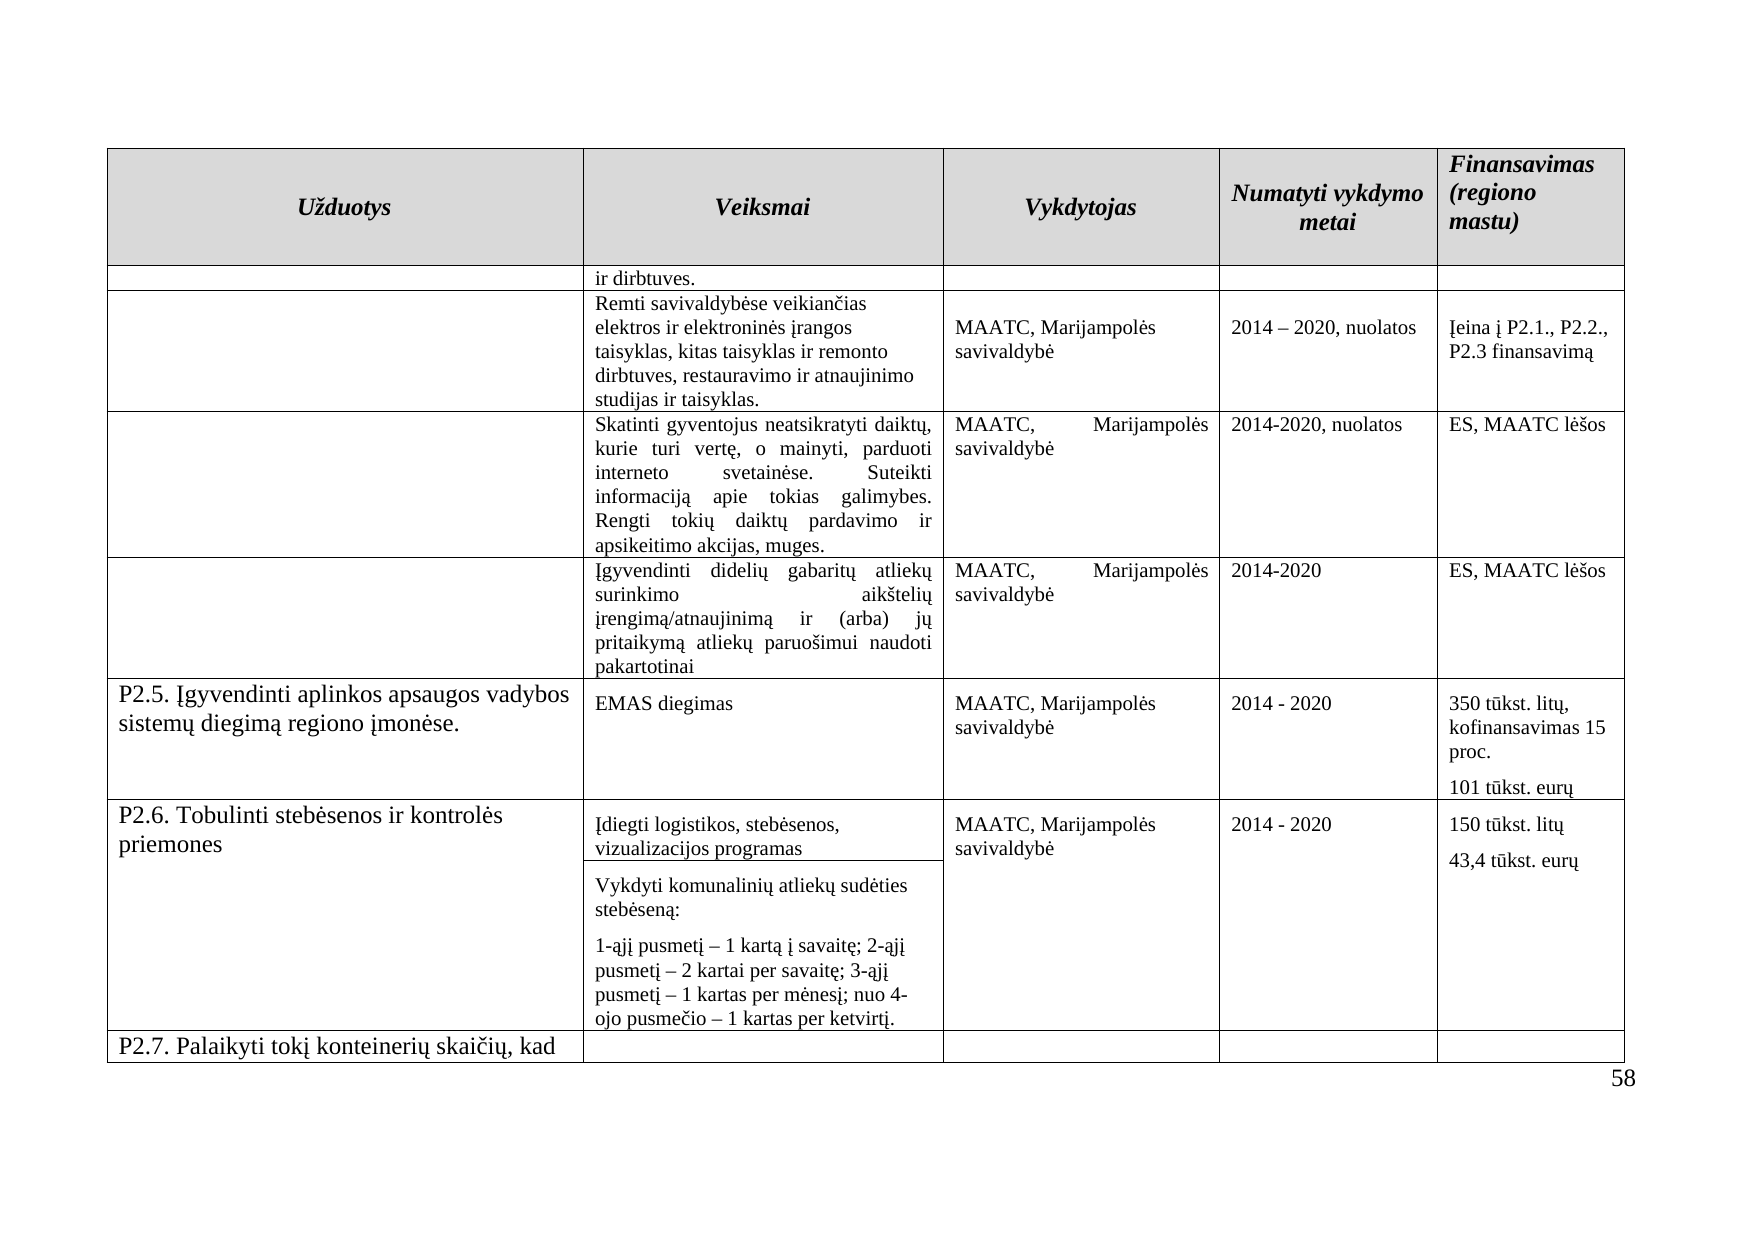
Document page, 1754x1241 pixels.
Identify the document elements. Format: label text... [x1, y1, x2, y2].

table_cell MAATC, Marijampolės savivaldybė [944, 291, 1219, 411]
table_cell [1438, 1031, 1624, 1062]
table_cell [1220, 1031, 1437, 1062]
table_cell MAATC, Marijampolės savivaldybė [944, 558, 1219, 678]
table_cell P2.6. Tobulinti stebėsenos ir kontrolės priemones [108, 800, 583, 1030]
table_cell [1220, 266, 1437, 290]
table_header Vykdytojas [944, 149, 1219, 265]
table_header Užduotys [108, 149, 583, 265]
table_cell MAATC, Marijampolės savivaldybė [944, 800, 1219, 1030]
table_cell Įeina į P2.1., P2.2., P2.3 finansavimą [1438, 291, 1624, 411]
table_cell 2014 - 2020 [1220, 679, 1437, 799]
table_cell 2014 – 2020, nuolatos [1220, 291, 1437, 411]
table_cell P2.5. Įgyvendinti aplinkos apsaugos vadybos sistemų diegimą regiono įmonėse. [108, 679, 583, 799]
table_cell [944, 1031, 1219, 1062]
table_cell MAATC, Marijampolės savivaldybė [944, 679, 1219, 799]
table_cell [1438, 266, 1624, 290]
table_cell [1438, 235, 1624, 265]
table_cell Įdiegti logistikos, stebėsenos, vizualizacijos programas [584, 800, 943, 860]
table_cell ES, MAATC lėšos [1438, 558, 1624, 678]
table_header Numatyti vykdymo metai [1220, 149, 1437, 265]
table_cell [108, 412, 583, 557]
table_cell Įgyvendinti didelių gabaritų atliekų surinkimo aikštelių įrengimą/atnaujinimą ir (arba) jų pritaikymą atliekų paruošimui naudoti pakartotinai [584, 558, 943, 678]
table_cell 2014 - 2020 [1220, 800, 1437, 1030]
table_cell ES, MAATC lėšos [1438, 412, 1624, 557]
table_cell 150 tūkst. litų 43,4 tūkst. eurų [1438, 800, 1624, 1030]
table_cell [108, 266, 583, 290]
table_cell Remti savivaldybėse veikiančias elektros ir elektroninės įrangos taisyklas, kitas taisyklas ir remonto dirbtuves, restauravimo ir atnaujinimo studijas ir taisyklas. [584, 291, 943, 411]
table_cell MAATC, Marijampolės savivaldybė [944, 412, 1219, 557]
table_cell 350 tūkst. litų, kofinansavimas 15 proc. 101 tūkst. eurų [1438, 679, 1624, 799]
table_cell Vykdyti komunalinių atliekų sudėties stebėseną: 1-ąjį pusmetį – 1 kartą į savaitę; 2-ąjį pusmetį – 2 kartai per savaitę; 3-ąjį pusmetį – 1 kartas per mėnesį; nuo 4-ojo pusmečio – 1 kartas per ketvirtį. [584, 861, 943, 1030]
table_cell [108, 291, 583, 411]
table_cell ir dirbtuves. [584, 266, 943, 290]
table_cell Skatinti gyventojus neatsikratyti daiktų, kurie turi vertę, o mainyti, parduoti interneto svetainėse. Suteikti informaciją apie tokias galimybes. Rengti tokių daiktų pardavimo ir apsikeitimo akcijas, muges. [584, 412, 943, 557]
table_cell [944, 266, 1219, 290]
table_cell [108, 558, 583, 678]
table_header Veiksmai [584, 149, 943, 265]
table_cell EMAS diegimas [584, 679, 943, 799]
table_cell 2014-2020 [1220, 558, 1437, 678]
table_cell [584, 1031, 943, 1062]
table_cell P2.7. Palaikyti tokį konteinerių skaičių, kad [108, 1031, 583, 1062]
table_cell 2014-2020, nuolatos [1220, 412, 1437, 557]
table_header Finansavimas (regiono mastu) [1438, 149, 1624, 235]
